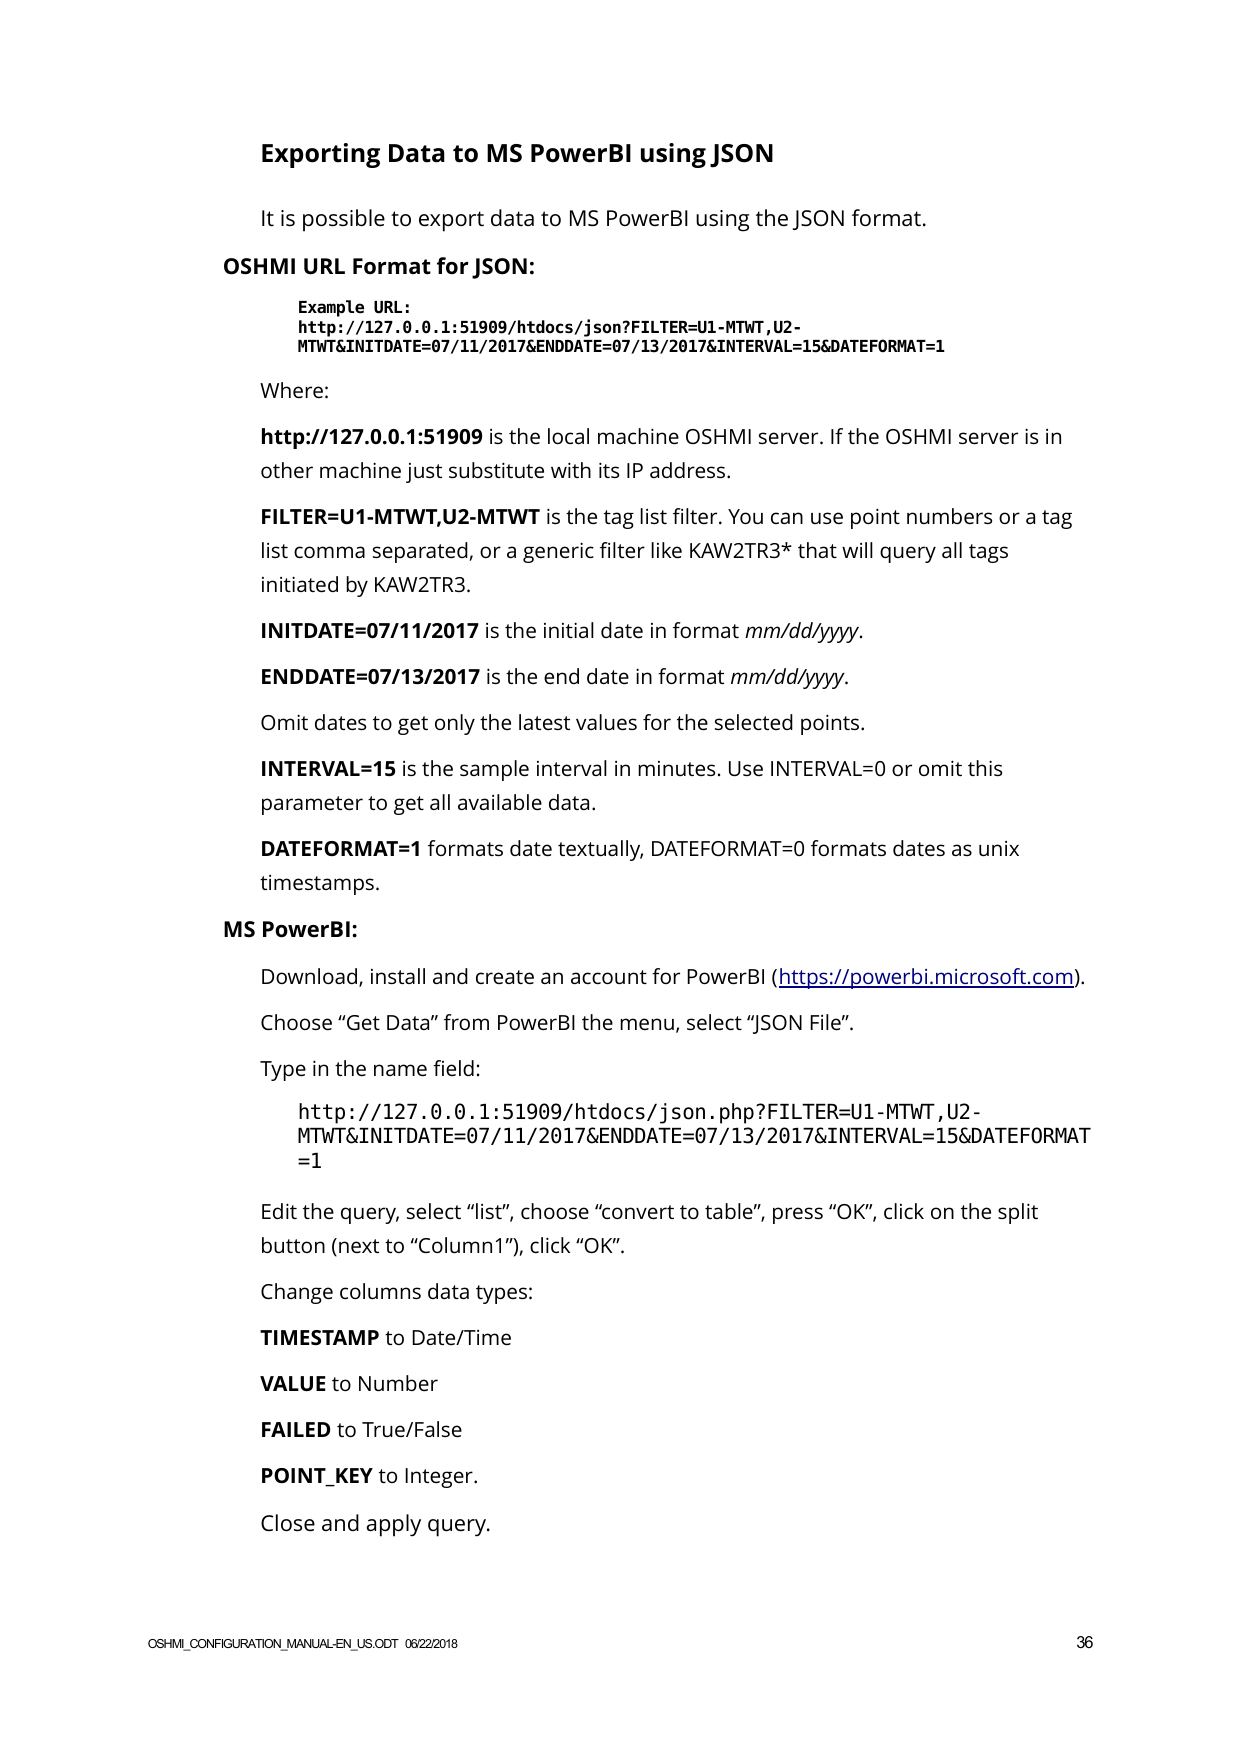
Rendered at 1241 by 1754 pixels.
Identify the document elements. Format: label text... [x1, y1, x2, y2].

text Edit the query, select “list”, choose “convert to table”, press “OK”, click on the split button (next to “Column1”), click “OK”. [260, 1197, 1093, 1260]
text FAILED to True/False [260, 1416, 1093, 1444]
text OSHMI URL Format for JSON: [223, 251, 1093, 280]
text DATEFORMAT=1 formats date textually, DATEFORMAT=0 formats dates as unix timestamps. [260, 834, 1093, 897]
text MS PowerBI: [223, 914, 1093, 944]
text Example URL: [298, 298, 1093, 318]
text INTERVAL=15 is the sample interval in minutes. Use INTERVAL=0 or omit this parameter to get all available data. [260, 754, 1093, 817]
text ENDDATE=07/13/2017 is the end date in format mm/dd/yyyy. [260, 662, 1093, 691]
text Where: [260, 376, 1093, 404]
text Omit dates to get only the latest values for the selected points. [260, 708, 1093, 737]
text POINT_KEY to Integer. [260, 1462, 1093, 1490]
subtitle Exporting Data to MS PowerBI using JSON [260, 136, 1093, 170]
text http://127.0.0.1:51909/htdocs/json?FILTER=U1-MTWT,U2-MTWT&INITDATE=07/11/2017&ENDDATE=07/13/2017&INTERVAL=15&DATEFORMAT=1 [298, 318, 1093, 356]
text http://127.0.0.1:51909/htdocs/json.php?FILTER=U1-MTWT,U2-MTWT&INITDATE=07/11/2017&ENDDATE=07/13/2017&INTERVAL=15&DATEFORMAT=1 [298, 1100, 1093, 1173]
text Choose “Get Data” from PowerBI the menu, select “JSON File”. [260, 1008, 1093, 1037]
text TIMESTAMP to Date/Time [260, 1323, 1093, 1352]
text http://127.0.0.1:51909 is the local machine OSHMI server. If the OSHMI server is in other machine just substitute with its IP address. [260, 422, 1093, 484]
text INITDATE=07/11/2017 is the initial date in format mm/dd/yyyy. [260, 616, 1093, 644]
text Close and apply query. [260, 1508, 1093, 1537]
text Download, install and create an account for PowerBI (https://powerbi.microsoft.com). [260, 962, 1093, 991]
text Change columns data types: [260, 1277, 1093, 1306]
text VALUE to Number [260, 1369, 1093, 1398]
text Type in the name field: [260, 1054, 1093, 1083]
text FILTER=U1-MTWT,U2-MTWT is the tag list filter. You can use point numbers or a tag list comma separated, or a generic filter like KAW2TR3* that will query all tags initiated by KAW2TR3. [260, 502, 1093, 598]
text It is possible to export data to MS PowerBI using the JSON format. [260, 203, 1093, 233]
